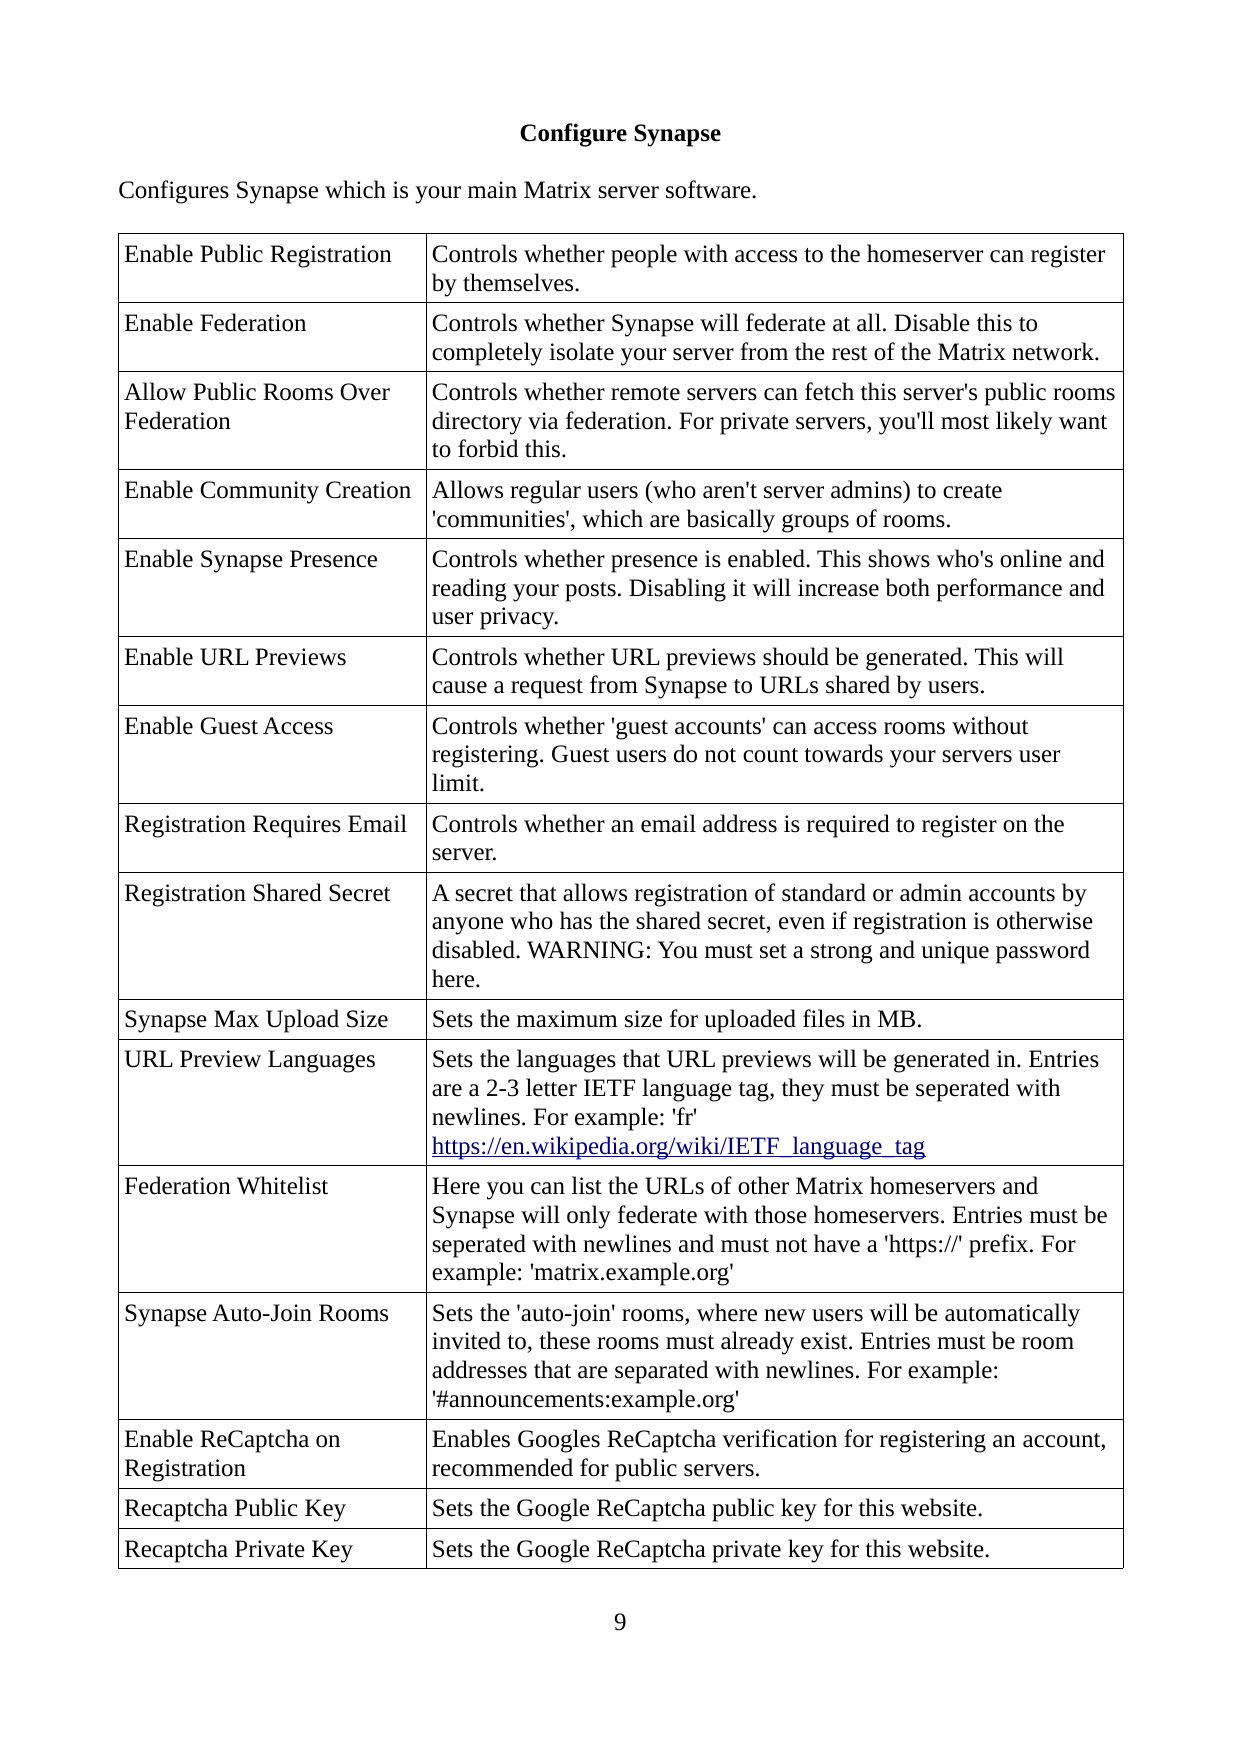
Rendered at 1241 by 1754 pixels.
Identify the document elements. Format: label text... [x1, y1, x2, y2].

table_cell Controls whether an email address is required to register on the server. [427, 804, 1123, 872]
table_cell Recaptcha Public Key [119, 1489, 426, 1528]
table_cell Controls whether remote servers can fetch this server's public rooms directory via federation. For private servers, you'll most likely want to forbid this. [427, 372, 1123, 469]
table_cell Controls whether 'guest accounts' can access rooms without registering. Guest users do not count towards your servers user limit. [427, 706, 1123, 803]
text Configure Synapse [118, 118, 1122, 147]
text Configures Synapse which is your main Matrix server software. [118, 176, 1122, 204]
table_cell Federation Whitelist [119, 1166, 426, 1292]
table_cell URL Preview Languages [119, 1040, 426, 1165]
table_cell Controls whether URL previews should be generated. This will cause a request from Synapse to URLs shared by users. [427, 637, 1123, 705]
table_cell Controls whether presence is enabled. This shows who's online and reading your posts. Disabling it will increase both performance and user privacy. [427, 539, 1123, 636]
table_cell Enable Guest Access [119, 706, 426, 803]
table_header Controls whether people with access to the homeserver can register by themselves. [427, 234, 1123, 302]
table_header Enable Public Registration [119, 234, 426, 302]
table_cell Registration Requires Email [119, 804, 426, 872]
table_cell Here you can list the URLs of other Matrix homeservers and Synapse will only federate with those homeservers. Entries must be seperated with newlines and must not have a 'https://' prefix. For example: 'matrix.example.org' [427, 1166, 1123, 1292]
table_cell Registration Shared Secret [119, 873, 426, 998]
table_cell Enable Federation [119, 303, 426, 371]
table_cell Synapse Max Upload Size [119, 1000, 426, 1039]
table_cell Enables Googles ReCaptcha verification for registering an account, recommended for public servers. [427, 1420, 1123, 1487]
table_cell Enable Synapse Presence [119, 539, 426, 636]
table_cell Enable URL Previews [119, 637, 426, 705]
table_cell Sets the Google ReCaptcha private key for this website. [427, 1529, 1123, 1568]
table_cell Sets the 'auto-join' rooms, where new users will be automatically invited to, these rooms must already exist. Entries must be room addresses that are separated with newlines. For example: '#announcements:example.org' [427, 1293, 1123, 1418]
table_cell Enable Community Creation [119, 470, 426, 538]
table_cell Sets the Google ReCaptcha public key for this website. [427, 1489, 1123, 1528]
table_cell Enable ReCaptcha on Registration [119, 1420, 426, 1487]
table_cell Controls whether Synapse will federate at all. Disable this to completely isolate your server from the rest of the Matrix network. [427, 303, 1123, 371]
table_cell Sets the maximum size for uploaded files in MB. [427, 1000, 1123, 1039]
table_cell Sets the languages that URL previews will be generated in. Entries are a 2-3 letter IETF language tag, they must be seperated with newlines. For example: 'fr' https://en.wikipedia.org/wiki/IETF_language_tag [427, 1040, 1123, 1165]
table_cell Allows regular users (who aren't server admins) to create 'communities', which are basically groups of rooms. [427, 470, 1123, 538]
table_cell A secret that allows registration of standard or admin accounts by anyone who has the shared secret, even if registration is otherwise disabled. WARNING: You must set a strong and unique password here. [427, 873, 1123, 998]
table_cell Synapse Auto-Join Rooms [119, 1293, 426, 1418]
table_cell Recaptcha Private Key [119, 1529, 426, 1568]
table_cell Allow Public Rooms Over Federation [119, 372, 426, 469]
